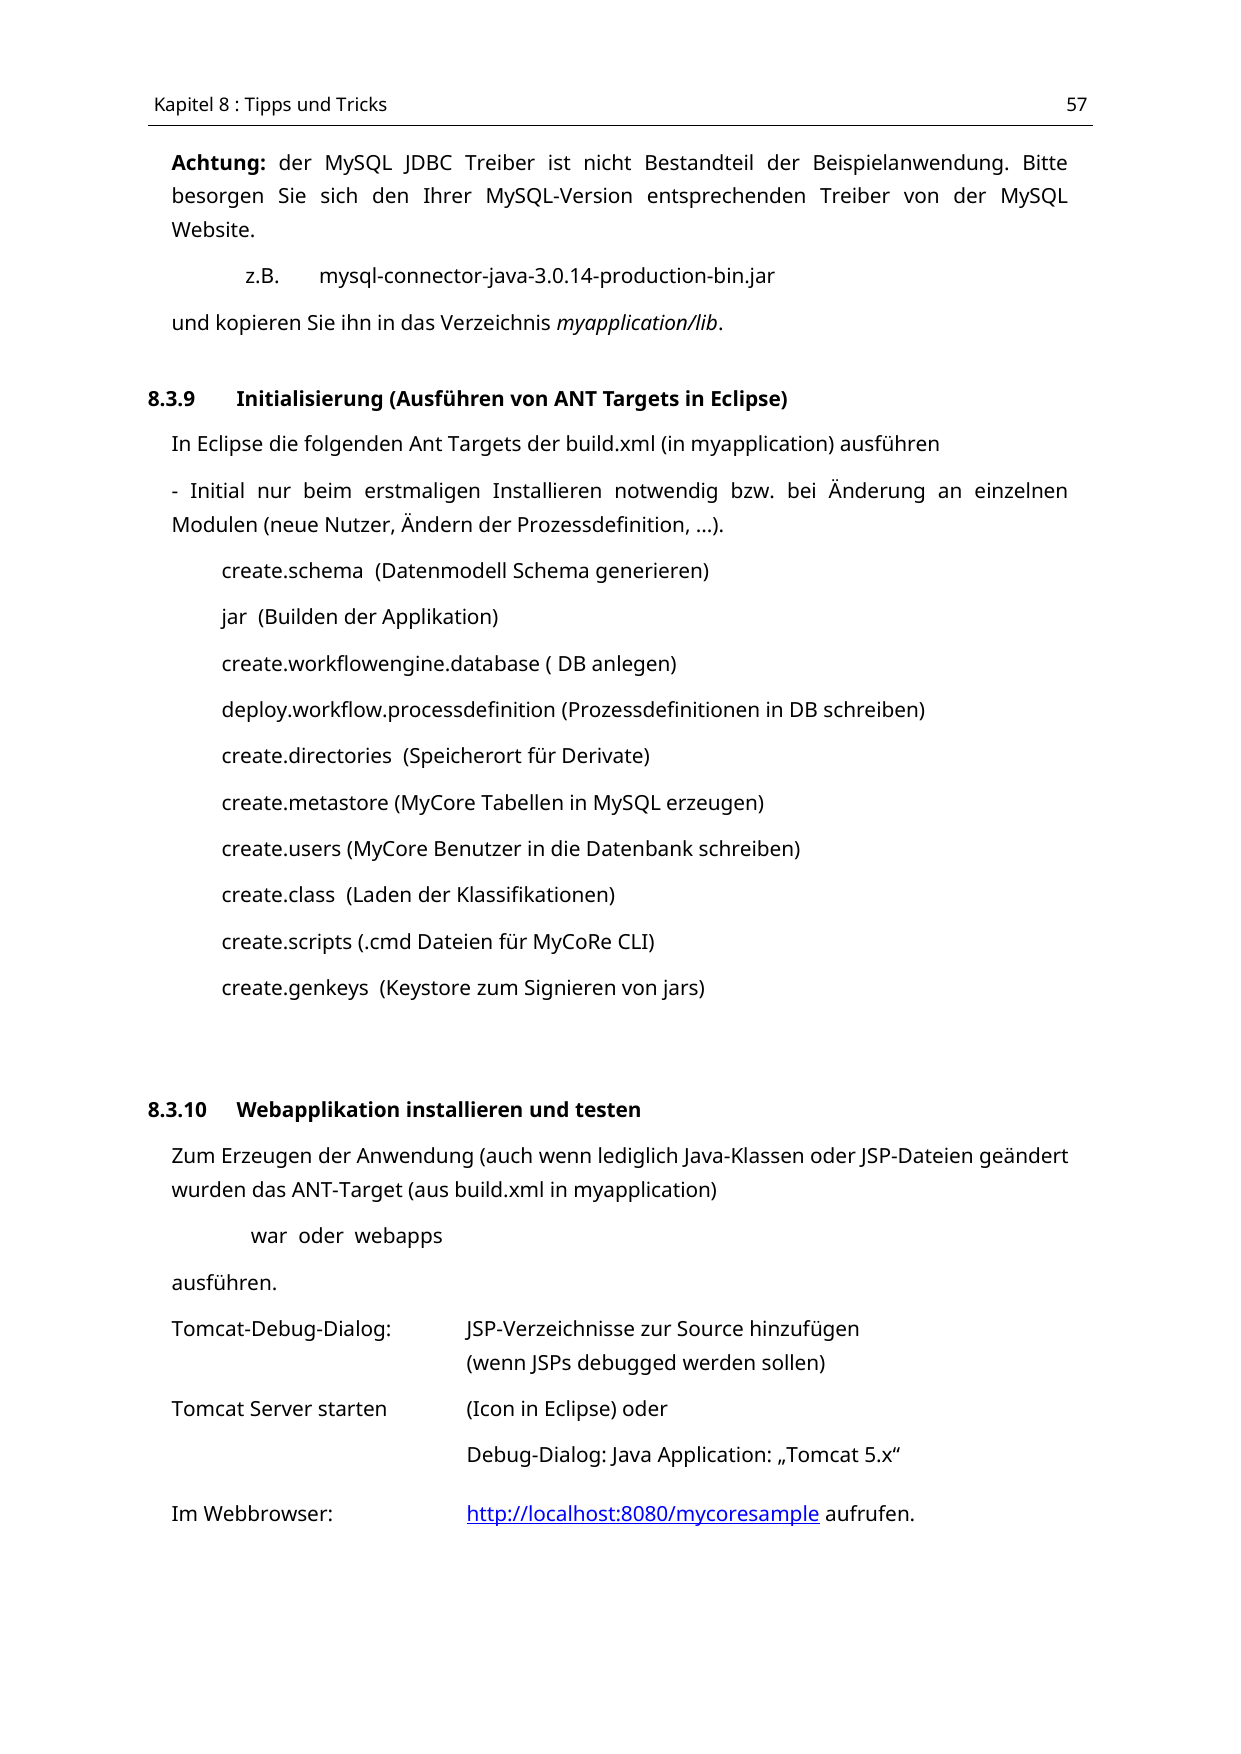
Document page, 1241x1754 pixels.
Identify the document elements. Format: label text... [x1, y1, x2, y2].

text Achtung: der MySQL JDBC Treiber ist nicht Bestandteil der Beispielanwendung. Bitte besorgen Sie sich den Ihrer MySQL-Version entsprechenden Treiber von der MySQL Website. [171, 148, 1069, 243]
text create.users (MyCore Benutzer in die Datenbank schreiben) [221, 834, 1069, 862]
text und kopieren Sie ihn in das Verzeichnis myapplication/lib. [171, 308, 1069, 336]
text - Initial nur beim erstmaligen Installieren notwendig bzw. bei Änderung an einzelnen Modulen (neue Nutzer, Ändern der Prozessdefinition, ...). [171, 476, 1069, 538]
text create.scripts (.cmd Dateien für MyCoRe CLI) [221, 927, 1069, 955]
text z.B. mysql-connector-java-3.0.14-production-bin.jar [171, 262, 1069, 290]
text war oder webapps [171, 1221, 1069, 1249]
text Tomcat-Debug-Dialog: JSP-Verzeichnisse zur Source hinzufügen (wenn JSPs debugged werden sollen) [171, 1314, 1069, 1376]
text create.class (Laden der Klassifikationen) [221, 881, 1069, 909]
text deploy.workflow.processdefinition (Prozessdefinitionen in DB schreiben) [221, 695, 1069, 723]
text Tomcat Server starten (Icon in Eclipse) oder [171, 1394, 1069, 1422]
text create.genkeys (Keystore zum Signieren von jars) [221, 973, 1069, 1001]
text create.metastore (MyCore Tabellen in MySQL erzeugen) [221, 788, 1069, 816]
text jar (Builden der Applikation) [221, 602, 1069, 631]
text Debug-Dialog: Java Application: „Tomcat 5.x“ [171, 1441, 1069, 1469]
text In Eclipse die folgenden Ant Targets der build.xml (in myapplication) ausführen [171, 429, 1069, 458]
text create.schema (Datenmodell Schema generieren) [148, 556, 1069, 584]
text ausführen. [171, 1268, 1069, 1296]
subtitle Initialisierung (Ausführen von ANT Targets in Eclipse) [148, 384, 1092, 412]
text Zum Erzeugen der Anwendung (auch wenn lediglich Java-Klassen oder JSP-Dateien geändert wurden das ANT-Target (aus build.xml in myapplication) [171, 1141, 1069, 1203]
subtitle Webapplikation installieren und testen [148, 1095, 1092, 1124]
text Im Webbrowser: http://localhost:8080/mycoresample aufrufen. [171, 1499, 1069, 1527]
text create.workflowengine.database ( DB anlegen) [221, 649, 1069, 677]
text create.directories (Speicherort für Derivate) [221, 741, 1069, 770]
